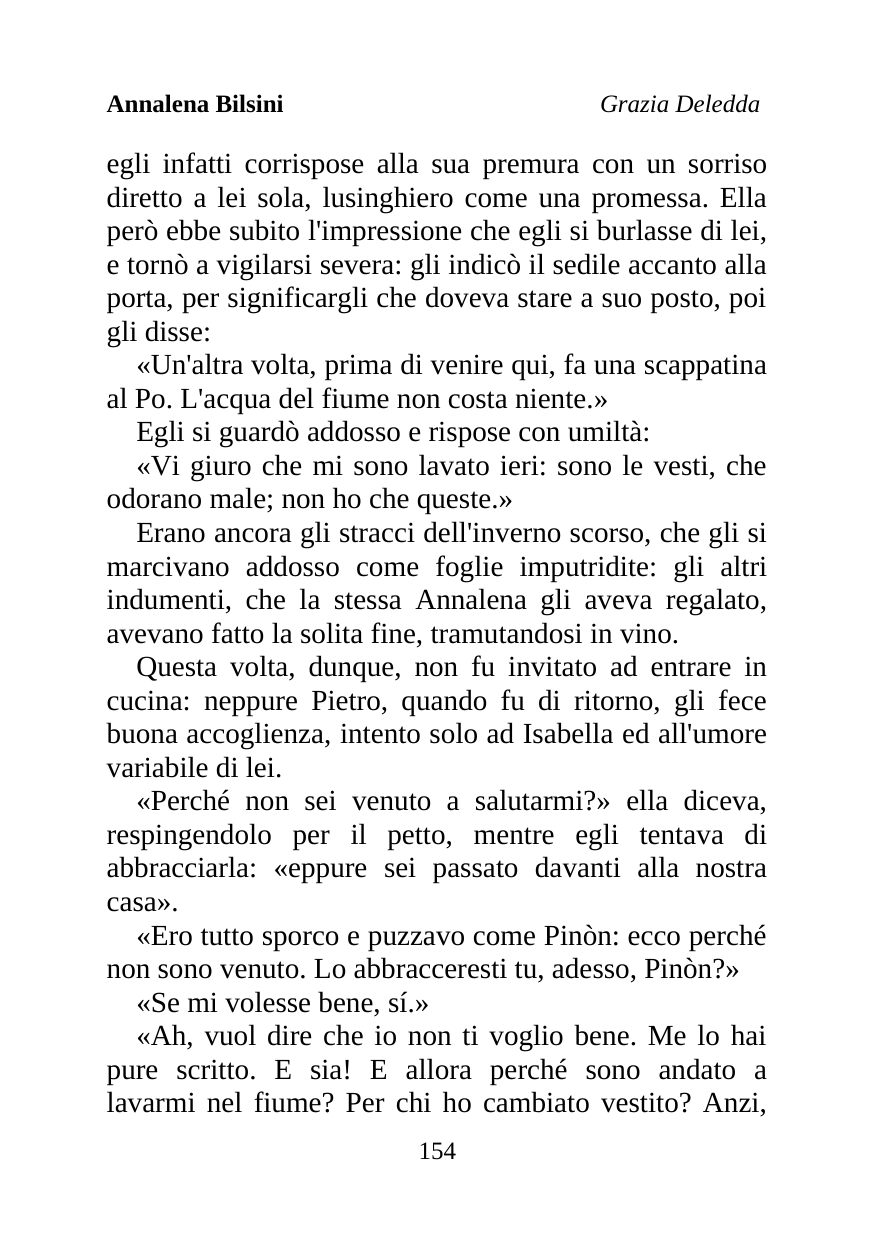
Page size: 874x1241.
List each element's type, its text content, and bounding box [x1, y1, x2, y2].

text Questa volta, dunque, non fu invitato ad entrare in cucina: neppure Pietro, quando fu di ritorno, gli fece buona accoglienza, intento solo ad Isabella ed all'umore variabile di lei. [106, 649, 768, 783]
text «Ah, vuol dire che io non ti voglio bene. Me lo hai pure scritto. E sia! E allora perché sono andato a lavarmi nel fiume? Per chi ho cambiato vestito? Anzi, [106, 1018, 768, 1119]
text «Un'altra volta, prima di venire qui, fa una scappatina al Po. L'acqua del fiume non costa niente.» [106, 347, 768, 414]
text «Se mi volesse bene, sí.» [106, 985, 768, 1018]
text Erano ancora gli stracci dell'inverno scorso, che gli si marcivano addosso come foglie imputridite: gli altri indumenti, che la stessa Annalena gli aveva regalato, avevano fatto la solita fine, tramutandosi in vino. [106, 515, 768, 649]
text «Ero tutto sporco e puzzavo come Pinòn: ecco perché non sono venuto. Lo abbracceresti tu, adesso, Pinòn?» [106, 918, 768, 985]
text «Perché non sei venuto a salutarmi?» ella diceva, respingendolo per il petto, mentre egli tentava di abbracciarla: «eppure sei passato davanti alla nostra casa». [106, 783, 768, 918]
text egli infatti corrispose alla sua premura con un sorriso diretto a lei sola, lusinghiero come una promessa. Ella però ebbe subito l'impressione che egli si burlasse di lei, e tornò a vigilarsi severa: gli indicò il sedile accanto alla porta, per significargli che doveva stare a suo posto, poi gli disse: [106, 146, 768, 347]
text Egli si guardò addosso e rispose con umiltà: [106, 414, 768, 448]
text «Vi giuro che mi sono lavato ieri: sono le vesti, che odorano male; non ho che queste.» [106, 448, 768, 515]
